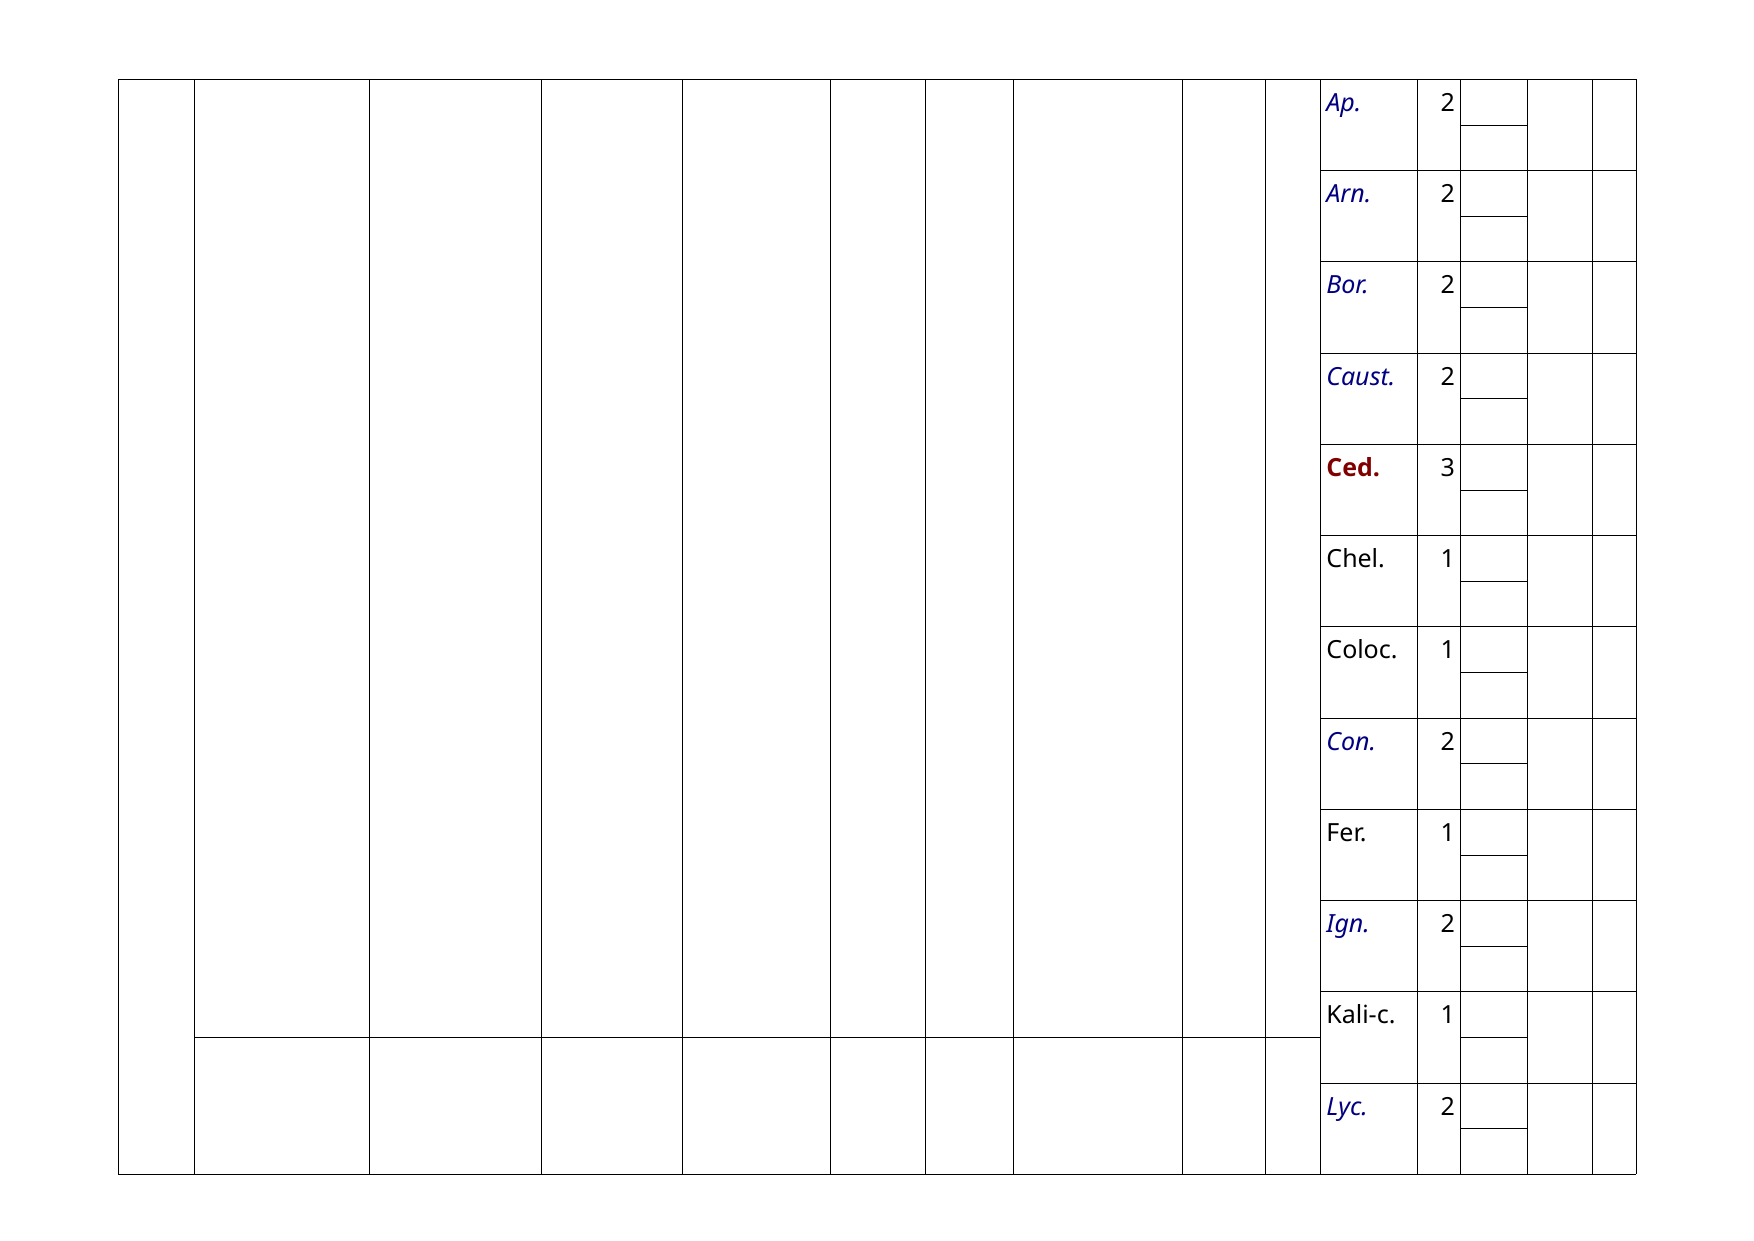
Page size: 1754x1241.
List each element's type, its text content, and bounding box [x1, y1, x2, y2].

table_cell 2 [1418, 80, 1460, 170]
table_cell [1528, 80, 1592, 170]
table_cell [1461, 171, 1527, 216]
table_cell 1 [1418, 992, 1460, 1083]
table_cell [1461, 810, 1527, 854]
table_cell [1593, 1084, 1636, 1174]
table_cell [1593, 719, 1636, 809]
table_cell Bor. [1321, 262, 1417, 353]
table_cell [1461, 673, 1527, 718]
table_cell 1 [1418, 627, 1460, 718]
table_cell Kali-c. [1321, 992, 1417, 1083]
table_cell 2 [1418, 354, 1460, 444]
table_cell [1528, 810, 1592, 900]
table_cell 2 [1418, 719, 1460, 809]
table_cell 2 [1418, 171, 1460, 261]
table_cell [1528, 627, 1592, 718]
table_cell [1461, 627, 1527, 672]
table_cell [926, 1038, 1013, 1174]
table_cell [1593, 810, 1636, 900]
table_cell [1461, 901, 1527, 946]
table_cell [1266, 1038, 1320, 1174]
table_cell [1461, 1084, 1527, 1128]
table_cell Caust. [1321, 354, 1417, 444]
table_cell Fer. [1321, 810, 1417, 900]
table_cell 2 [1418, 1084, 1460, 1174]
table_cell [195, 1038, 369, 1174]
table_cell 2 [1418, 901, 1460, 991]
table_cell [1266, 80, 1320, 1037]
table_cell [1461, 1129, 1527, 1174]
table_cell [1461, 947, 1527, 991]
table_cell [370, 80, 541, 1037]
table_cell [1461, 80, 1527, 124]
table_cell [1528, 536, 1592, 626]
table_cell [1593, 262, 1636, 353]
table_cell [1461, 582, 1527, 626]
table_cell [195, 80, 369, 1037]
table_cell [1528, 901, 1592, 991]
table_cell [831, 1038, 925, 1174]
table_cell Ap. [1321, 80, 1417, 170]
table_cell [1593, 627, 1636, 718]
table_cell [1183, 80, 1265, 1037]
table_cell [926, 80, 1013, 1037]
table_cell [1593, 445, 1636, 535]
table_cell [1461, 445, 1527, 489]
table_cell 2 [1418, 262, 1460, 353]
table_cell Coloc. [1321, 627, 1417, 718]
table_cell [1528, 1084, 1592, 1174]
table_cell [1461, 536, 1527, 581]
table_cell [1528, 171, 1592, 261]
table_cell [1461, 217, 1527, 261]
table_cell [1528, 262, 1592, 353]
table_cell Arn. [1321, 171, 1417, 261]
table_cell [1593, 354, 1636, 444]
table_cell [1183, 1038, 1265, 1174]
table_cell [1461, 719, 1527, 763]
table_cell 1 [1418, 810, 1460, 900]
table_cell 3 [1418, 445, 1460, 535]
table_cell Con. [1321, 719, 1417, 809]
table_cell [542, 80, 682, 1037]
table_cell [683, 1038, 830, 1174]
table_cell [1461, 1038, 1527, 1083]
table_cell [1014, 1038, 1182, 1174]
table_cell [1461, 399, 1527, 444]
table_cell [1461, 126, 1527, 170]
table_cell Lyc. [1321, 1084, 1417, 1174]
table_cell [1014, 80, 1182, 1037]
table_cell [1528, 992, 1592, 1083]
table_cell [1461, 354, 1527, 398]
table_cell [1528, 445, 1592, 535]
table_cell Ign. [1321, 901, 1417, 991]
table_cell [542, 1038, 682, 1174]
table_cell Ced. [1321, 445, 1417, 535]
table_cell [1461, 856, 1527, 900]
table_cell [1461, 262, 1527, 307]
table_cell [831, 80, 925, 1037]
table_cell [1528, 719, 1592, 809]
table_cell [1593, 171, 1636, 261]
table_cell [1593, 80, 1636, 170]
table_cell [119, 80, 194, 1174]
table_cell [1461, 764, 1527, 809]
table_cell [1593, 992, 1636, 1083]
table_cell Chel. [1321, 536, 1417, 626]
table_cell [1593, 901, 1636, 991]
table_cell [1461, 308, 1527, 353]
table_cell [1461, 992, 1527, 1037]
table_cell [1461, 491, 1527, 535]
table_cell [1528, 354, 1592, 444]
table_cell [370, 1038, 541, 1174]
table_cell [1593, 536, 1636, 626]
table_cell 1 [1418, 536, 1460, 626]
table_cell [683, 80, 830, 1037]
